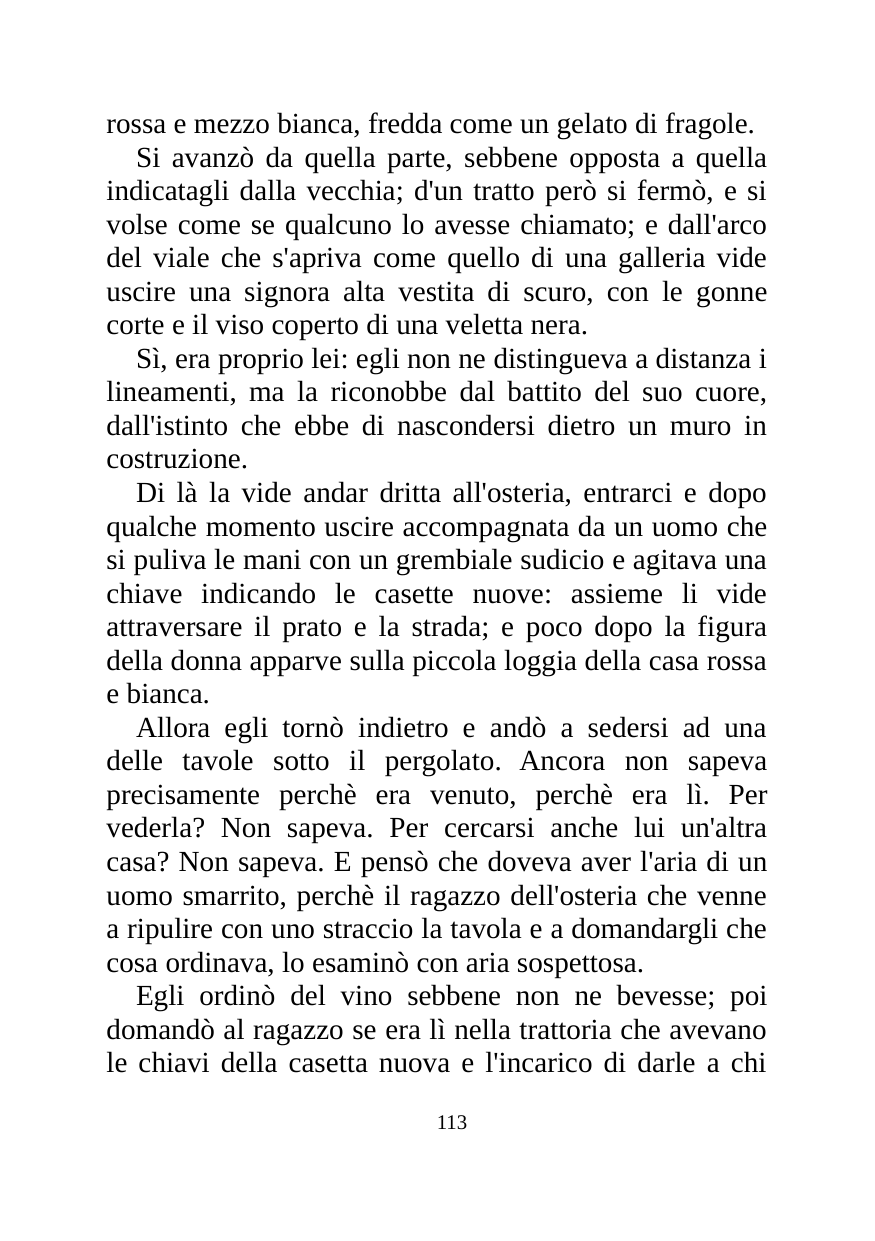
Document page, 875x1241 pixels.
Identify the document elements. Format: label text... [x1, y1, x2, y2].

text rossa e mezzo bianca, fredda come un gelato di fragole. [106, 106, 768, 140]
text Si avanzò da quella parte, sebbene opposta a quella indicatagli dalla vecchia; d'un tratto però si fermò, e si volse come se qualcuno lo avesse chiamato; e dall'arco del viale che s'apriva come quello di una galleria vide uscire una signora alta vestita di scuro, con le gonne corte e il viso coperto di una veletta nera. [106, 140, 768, 341]
text Sì, era proprio lei: egli non ne distingueva a distanza i lineamenti, ma la riconobbe dal battito del suo cuore, dall'istinto che ebbe di nascondersi dietro un muro in costruzione. [106, 341, 768, 475]
text Di là la vide andar dritta all'osteria, entrarci e dopo qualche momento uscire accompagnata da un uomo che si puliva le mani con un grembiale sudicio e agitava una chiave indicando le casette nuove: assieme li vide attraversare il prato e la strada; e poco dopo la figura della donna apparve sulla piccola loggia della casa rossa e bianca. [106, 475, 768, 710]
text Allora egli tornò indietro e andò a sedersi ad una delle tavole sotto il pergolato. Ancora non sapeva precisamente perchè era venuto, perchè era lì. Per vederla? Non sapeva. Per cercarsi anche lui un'altra casa? Non sapeva. E pensò che doveva aver l'aria di un uomo smarrito, perchè il ragazzo dell'osteria che venne a ripulire con uno straccio la tavola e a domandargli che cosa ordinava, lo esaminò con aria sospettosa. [106, 710, 768, 978]
text Egli ordinò del vino sebbene non ne bevesse; poi domandò al ragazzo se era lì nella trattoria che avevano le chiavi della casetta nuova e l'incarico di darle a chi [106, 978, 768, 1079]
